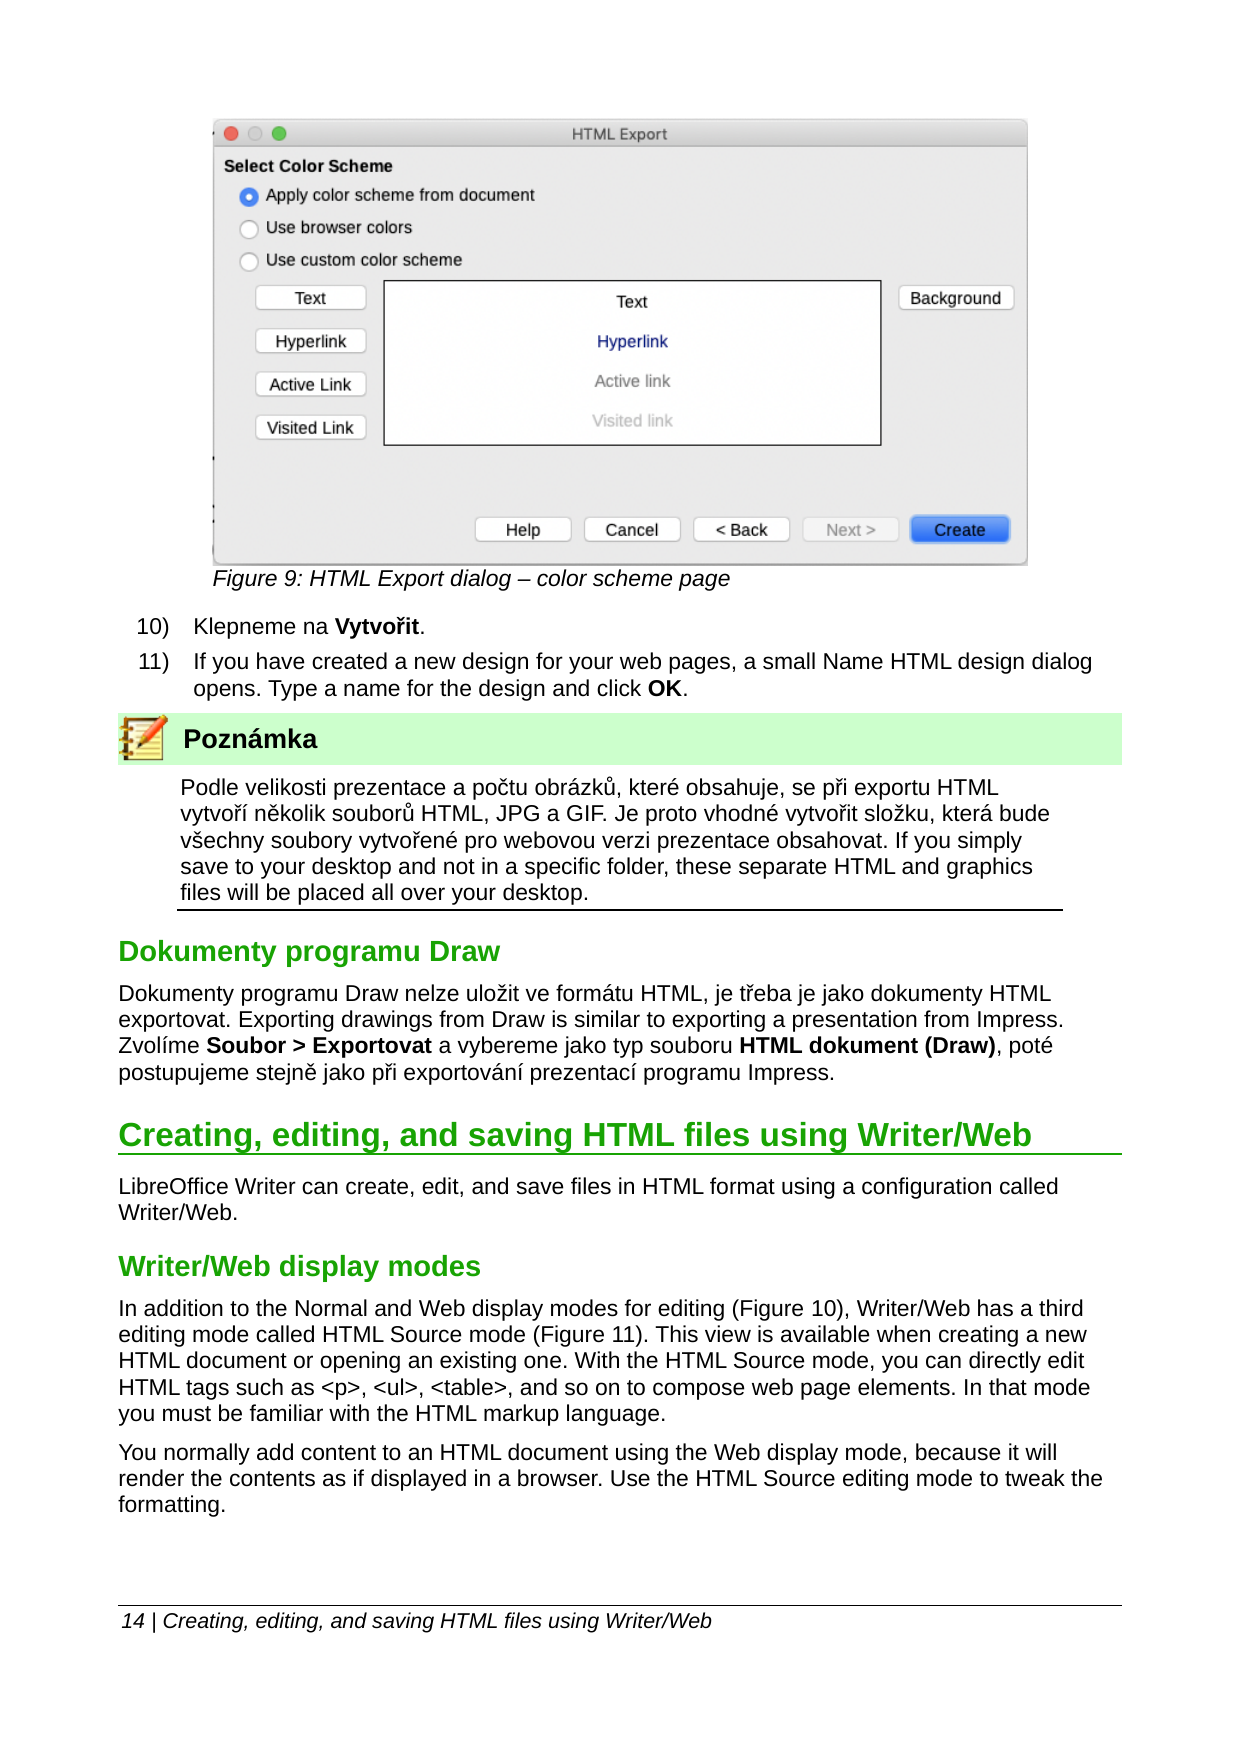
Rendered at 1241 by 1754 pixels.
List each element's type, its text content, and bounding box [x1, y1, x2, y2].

picture [119, 713, 170, 764]
subtitle Writer/Web display modes [118, 1249, 1122, 1283]
text In addition to the Normal and Web display modes for editing (Figure 10), Writer/Web has a third editing mode called HTML Source mode (Figure 11). This view is available when creating a new HTML document or opening an existing one. With the HTML Source mode, you can directly edit HTML tags such as <p>, <ul>, <table>, and so on to compose web page elements. In that mode you must be familiar with the HTML markup language. [118, 1294, 1122, 1426]
text You normally add content to an HTML document using the Web display mode, because it will render the contents as if displayed in a browser. Use the HTML Source editing mode to tweak the formatting. [118, 1439, 1122, 1518]
subtitle Poznámka [118, 713, 1122, 765]
text Figure 9: HTML Export dialog – color scheme page [212, 566, 1028, 592]
picture [212, 118, 1028, 566]
subtitle Creating, editing, and saving HTML files using Writer/Web [118, 1114, 1122, 1153]
text Dokumenty programu Draw nelze uložit ve formátu HTML, je třeba je jako dokumenty HTML exportovat. Exporting drawings from Draw is similar to exporting a presentation from Impress. Zvolíme Soubor > Exportovat a vybereme jako typ souboru HTML dokument (Draw), poté postupujeme stejně jako při exportování prezentací programu Impress. [118, 980, 1122, 1085]
text LibreOffice Writer can create, edit, and save files in HTML format using a configuration called Writer/Web. [118, 1173, 1122, 1226]
list If you have created a new design for your web pages, a small Name HTML design dialog opens. Type a name for the design and click OK. [169, 648, 1122, 701]
list Klepneme na Vytvořit. [169, 613, 1122, 639]
text Podle velikosti prezentace a počtu obrázků, které obsahuje, se při exportu HTML vytvoří několik souborů HTML, JPG a GIF. Je proto vhodné vytvořit složku, která bude všechny soubory vytvořené pro webovou verzi prezentace obsahovat. If you simply save to your desktop and not in a specific folder, these separate HTML and graphics files will be placed all over your desktop. [177, 771, 1063, 909]
subtitle Dokumenty programu Draw [118, 934, 1122, 968]
